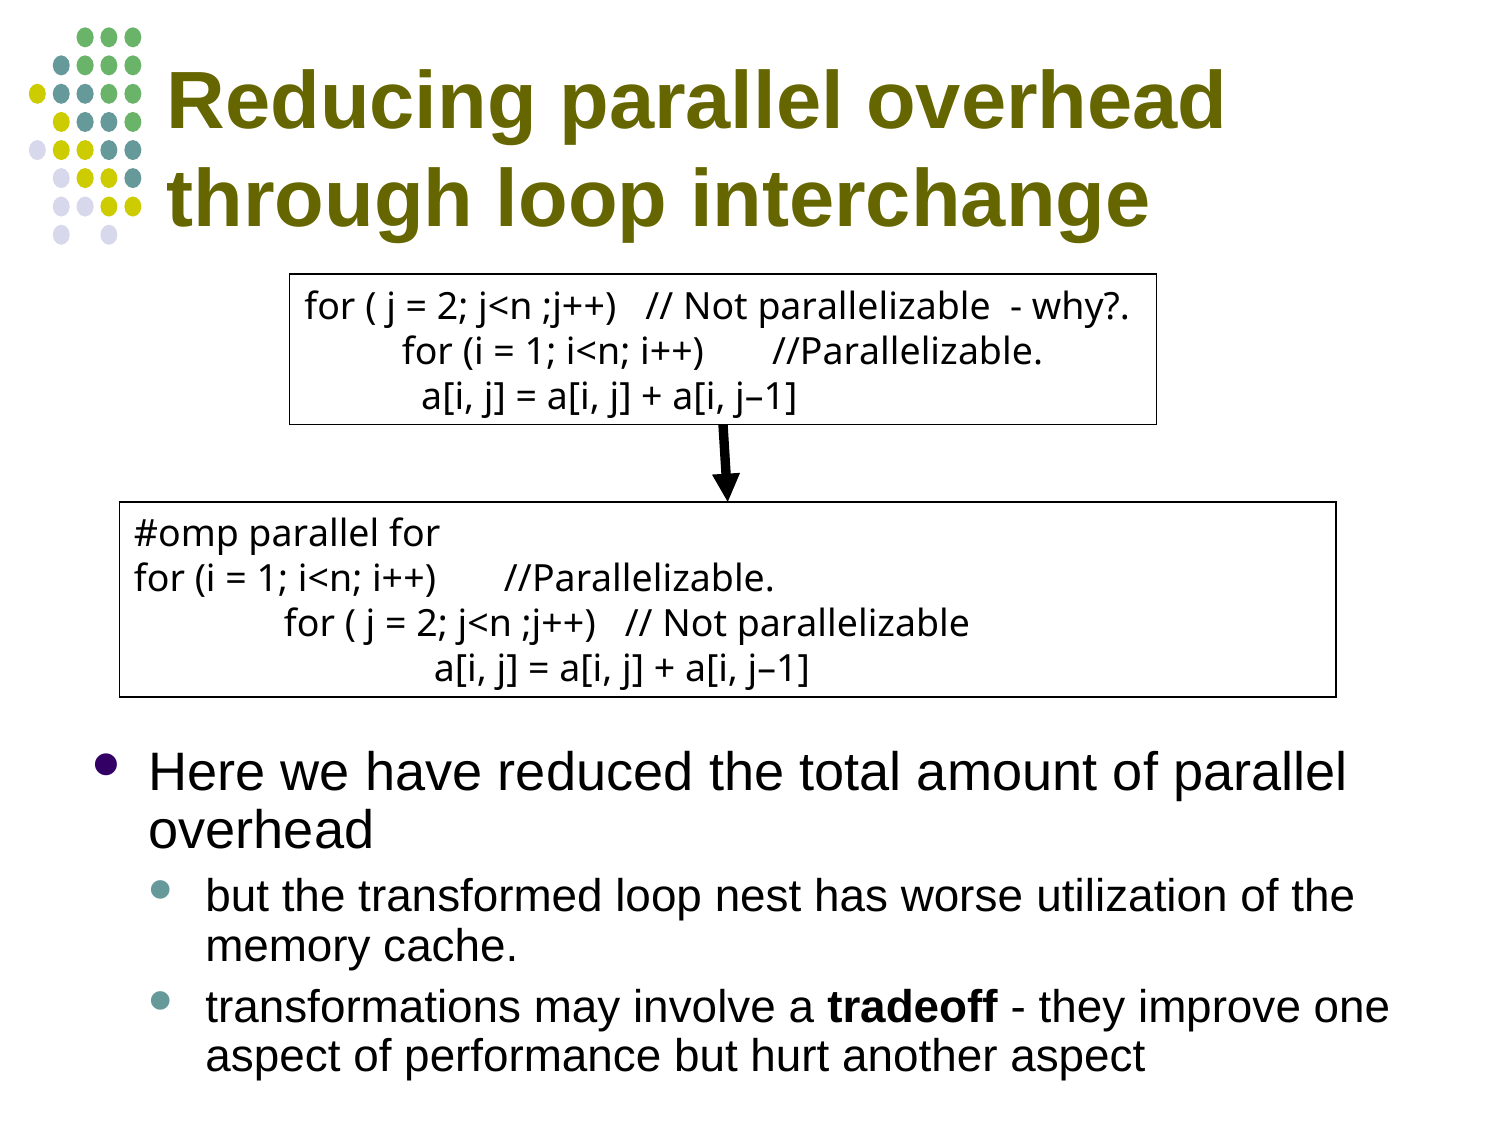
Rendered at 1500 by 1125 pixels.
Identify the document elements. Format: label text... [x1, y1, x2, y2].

title Reducing parallel overhead through loop interchange [151, 40, 1390, 251]
text_box #omp parallel for for (i = 1; i<n; i++) //Parallelizable. for ( j = 2; j<n ;j++) // Not parallelizable a[i, j] = a[i, j] + a[i, j–1] [119, 501, 1337, 698]
text_box for ( j = 2; j<n ;j++) // Not parallelizable - why?. for (i = 1; i<n; i++) //Parallelizable. a[i, j] = a[i, j] + a[i, j–1] [289, 274, 1157, 425]
list Here we have reduced the total amount of parallel overhead but the transformed loop nest has worse utilization of the memory cache. transformations may involve a tradeoff - they improve one aspect of performance but hurt another aspect [76, 736, 1427, 1089]
